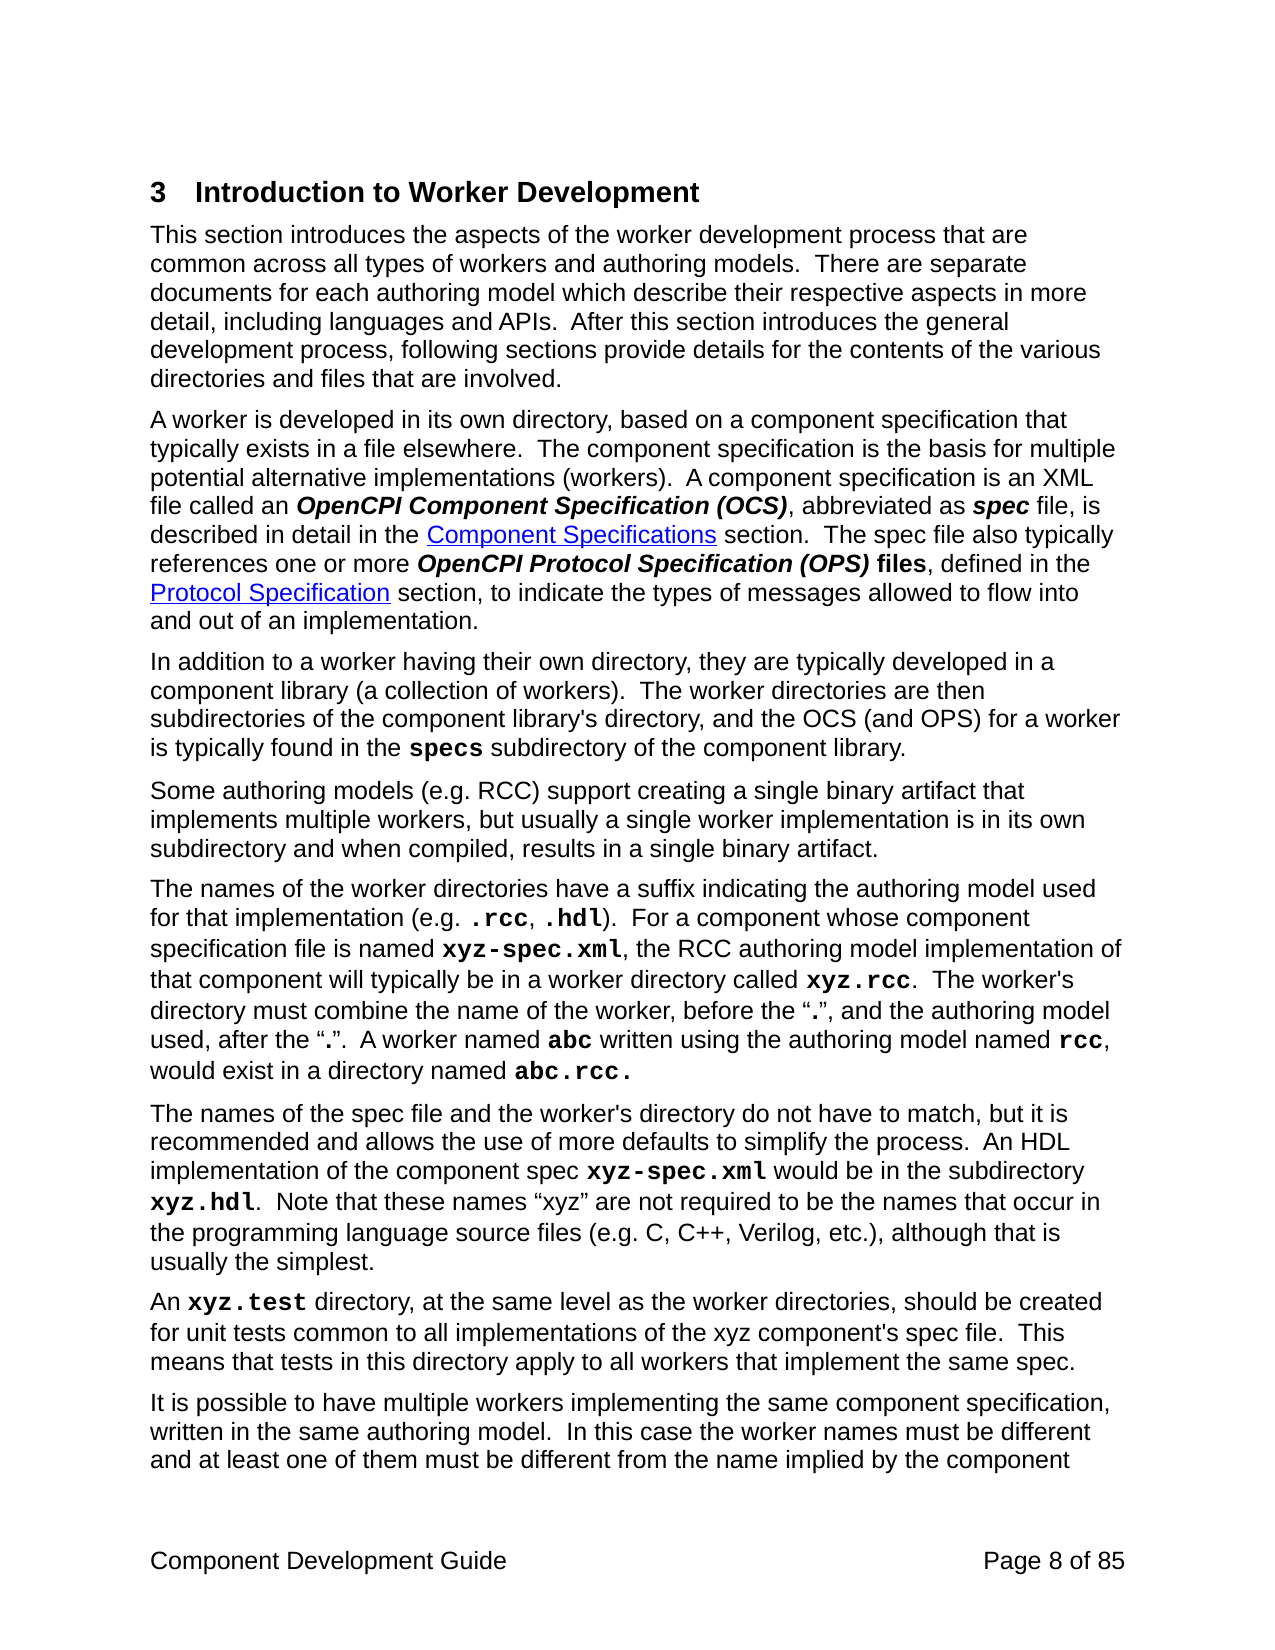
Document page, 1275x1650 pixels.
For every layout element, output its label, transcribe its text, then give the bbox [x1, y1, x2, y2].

subtitle Introduction to Worker Development [150, 175, 1125, 208]
text It is possible to have multiple workers implementing the same component specification, written in the same authoring model. In this case the worker names must be different and at least one of them must be different from the name implied by the component [150, 1388, 1125, 1474]
text In addition to a worker having their own directory, they are typically developed in a component library (a collection of workers). The worker directories are then subdirectories of the component library's directory, and the OCS (and OPS) for a worker is typically found in the specs subdirectory of the component library. [150, 647, 1125, 764]
text The names of the worker directories have a suffix indicating the authoring model used for that implementation (e.g. .rcc, .hdl). For a component whose component specification file is named xyz-spec.xml, the RCC authoring model implementation of that component will typically be in a worker directory called xyz.rcc. The worker's directory must combine the name of the worker, before the “.”, and the authoring model used, after the “.”. A worker named abc written using the authoring model named rcc, would exist in a directory named abc.rcc. [150, 874, 1125, 1087]
text Some authoring models (e.g. RCC) support creating a single binary artifact that implements multiple workers, but usually a single worker implementation is in its own subdirectory and when compiled, results in a single binary artifact. [150, 776, 1125, 862]
text This section introduces the aspects of the worker development process that are common across all types of workers and authoring models. There are separate documents for each authoring model which describe their respective aspects in more detail, including languages and APIs. After this section introduces the general development process, following sections provide details for the contents of the various directories and files that are involved. [150, 221, 1125, 393]
text The names of the spec file and the worker's directory do not have to match, but it is recommended and allows the use of more defaults to simplify the process. An HDL implementation of the component spec xyz-spec.xml would be in the subdirectory xyz.hdl. Note that these names “xyz” are not required to be the names that occur in the programming language source files (e.g. C, C++, Verilog, etc.), although that is usually the simplest. [150, 1098, 1125, 1275]
text A worker is developed in its own directory, based on a component specification that typically exists in a file elsewhere. The component specification is the basis for multiple potential alternative implementations (workers). A component specification is an XML file called an OpenCPI Component Specification (OCS), abbreviated as spec file, is described in detail in the Component Specifications section. The spec file also typically references one or more OpenCPI Protocol Specification (OPS) files, defined in the Protocol Specification section, to indicate the types of messages allowed to flow into and out of an implementation. [150, 405, 1125, 635]
text An xyz.test directory, at the same level as the worker directories, should be created for unit tests common to all implementations of the xyz component's spec file. This means that tests in this directory apply to all workers that implement the same spec. [150, 1287, 1125, 1376]
